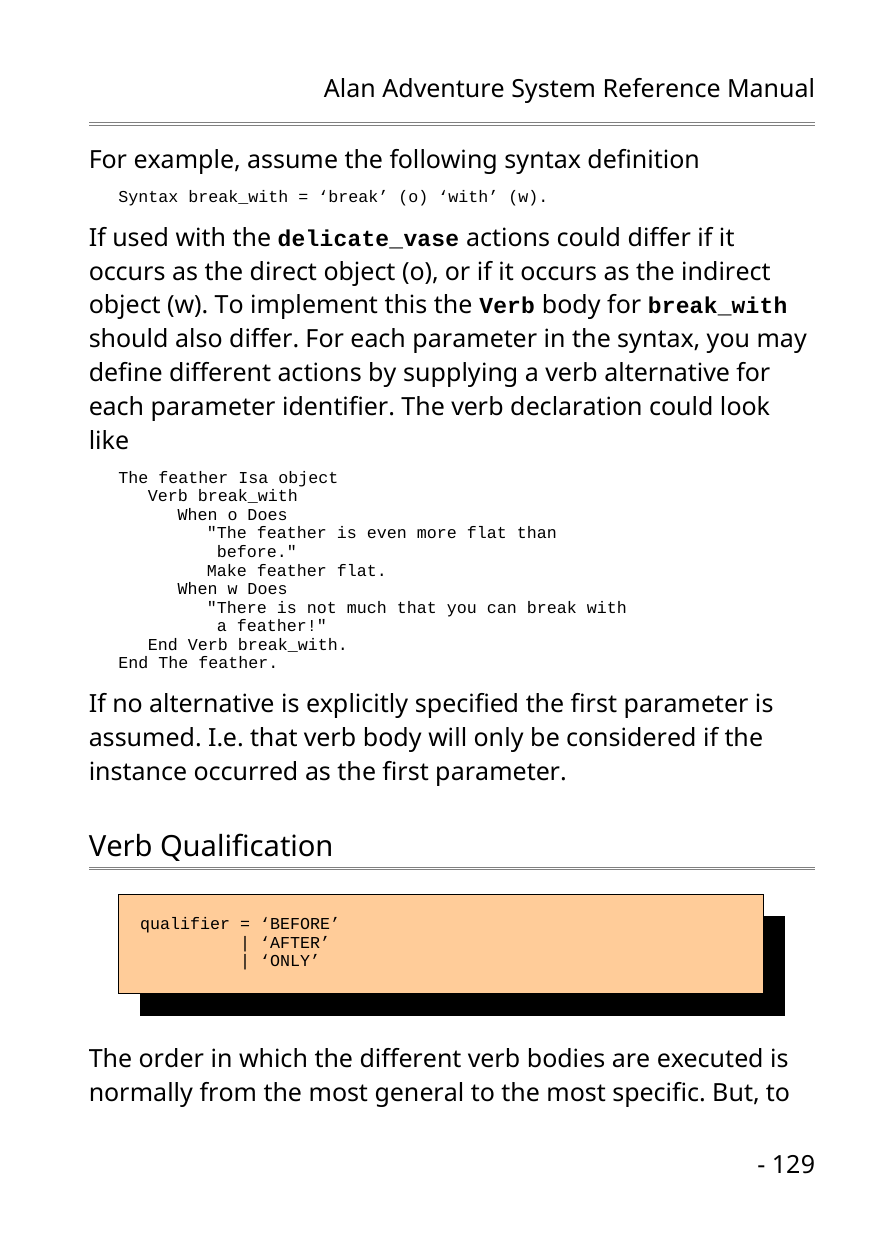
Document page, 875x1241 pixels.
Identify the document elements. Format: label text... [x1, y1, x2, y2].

text If no alternative is explicitly specified the first parameter is assumed. I.e. that verb body will only be considered if the instance occurred as the first parameter. [88, 686, 815, 788]
text qualifier = ‘BEFORE’ | ‘AFTER’ | ‘ONLY’ [119, 895, 763, 993]
text For example, assume the following syntax definition [88, 142, 815, 176]
subtitle Verb Qualification [88, 826, 815, 869]
text The feather Isa object Verb break_with When o Does "The feather is even more flat than before." Make feather flat. When w Does "There is not much that you can break with a feather!" End Verb break_with. End The feather. [118, 470, 815, 674]
text Syntax break_with = ‘break’ (o) ‘with’ (w). [118, 188, 815, 207]
text If used with the delicate_vase actions could differ if it occurs as the direct object (o), or if it occurs as the indirect object (w). To implement this the Verb body for break_with should also differ. For each parameter in the syntax, you may define different ac­tions by supplying a verb alternative for each parameter identifier. The verb declaration could look like [88, 219, 815, 457]
text The order in which the different verb bodies are executed is normally from the most general to the most specific. But, to [88, 1041, 815, 1108]
